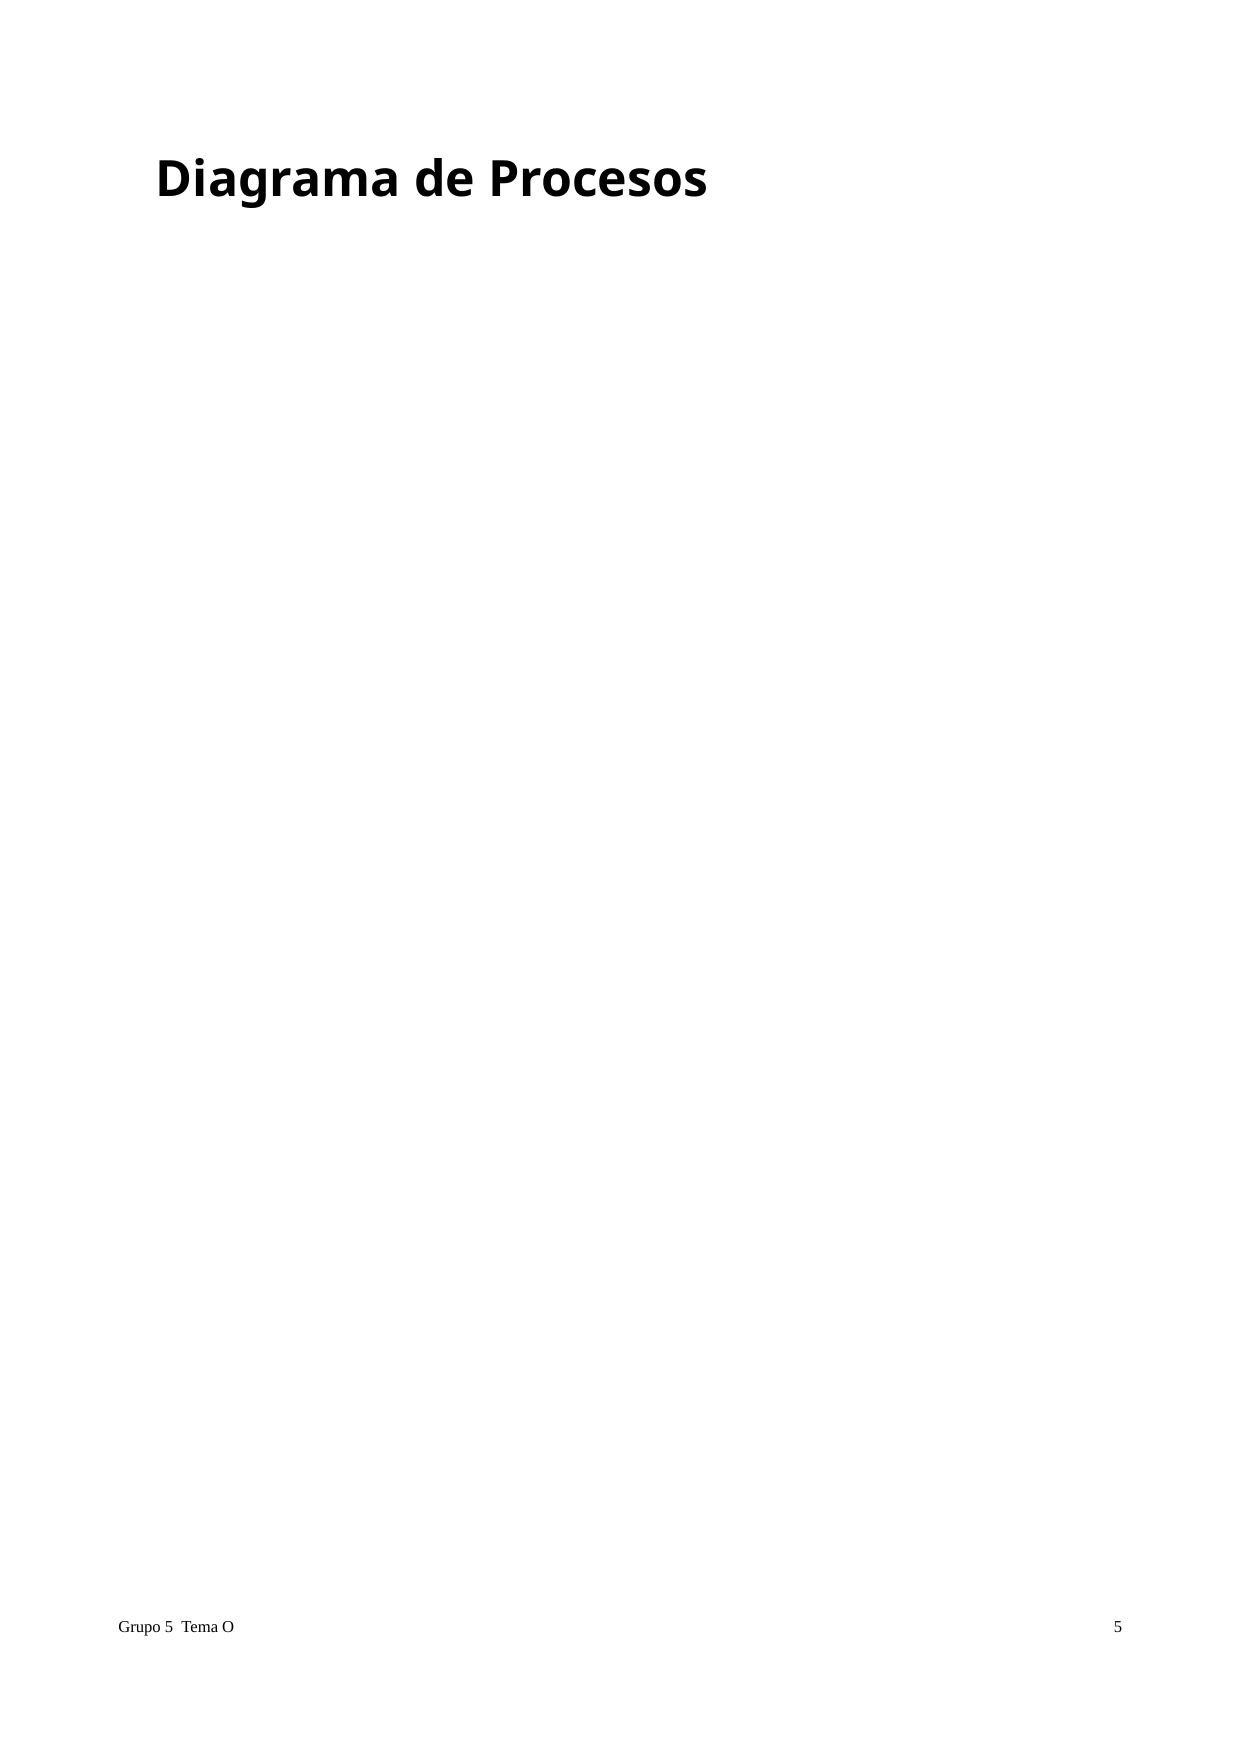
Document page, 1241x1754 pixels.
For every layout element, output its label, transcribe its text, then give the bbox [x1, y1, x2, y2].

subtitle Diagrama de Procesos [156, 143, 1122, 211]
